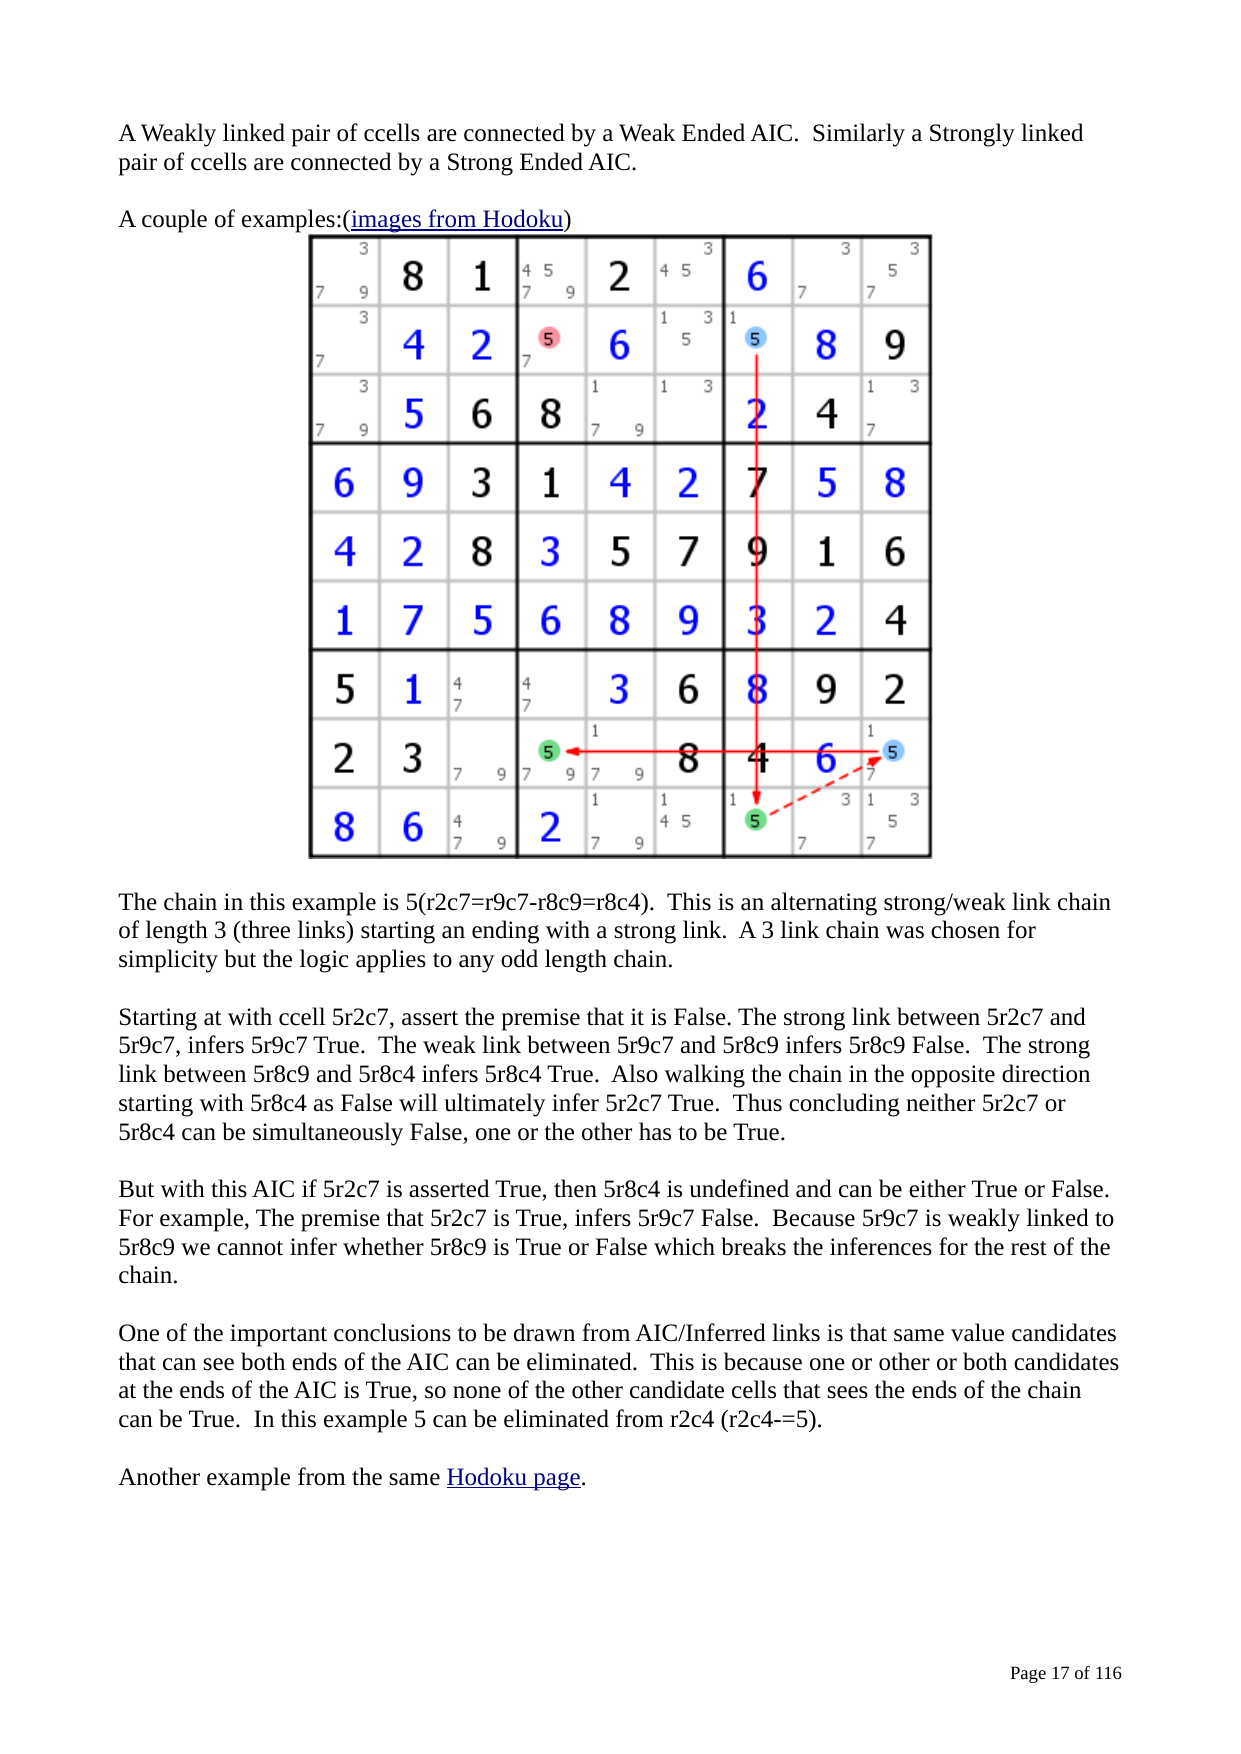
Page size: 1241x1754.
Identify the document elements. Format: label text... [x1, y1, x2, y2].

text Another example from the same Hodoku page. [118, 1462, 1122, 1491]
text One of the important conclusions to be drawn from AIC/Inferred links is that same value candidates that can see both ends of the AIC can be eliminated. This is because one or other or both candidates at the ends of the AIC is True, so none of the other candidate cells that sees the ends of the chain can be True. In this example 5 can be eliminated from r2c4 (r2c4-=5). [118, 1318, 1122, 1433]
text The chain in this example is 5(r2c7=r9c7-r8c9=r8c4). This is an alternating strong/weak link chain of length 3 (three links) starting an ending with a strong link. A 3 link chain was chosen for simplicity but the logic applies to any odd length chain. [118, 887, 1122, 973]
text But with this AIC if 5r2c7 is asserted True, then 5r8c4 is undefined and can be either True or False. For example, The premise that 5r2c7 is True, infers 5r9c7 False. Because 5r9c7 is weakly linked to 5r8c9 we cannot infer whether 5r8c9 is True or False which breaks the inferences for the rest of the chain. [118, 1174, 1122, 1289]
text Starting at with ccell 5r2c7, assert the premise that it is False. The strong link between 5r2c7 and 5r9c7, infers 5r9c7 True. The weak link between 5r9c7 and 5r8c9 infers 5r8c9 False. The strong link between 5r8c9 and 5r8c4 infers 5r8c4 True. Also walking the chain in the opposite direction starting with 5r8c4 as False will ultimately infer 5r2c7 True. Thus concluding neither 5r2c7 or 5r8c4 can be simultaneously False, one or the other has to be True. [118, 1002, 1122, 1146]
text A Weakly linked pair of ccells are connected by a Weak Ended AIC. Similarly a Strongly linked pair of ccells are connected by a Strong Ended AIC. [118, 118, 1122, 176]
text A couple of examples:(images from Hodoku) [118, 204, 1122, 233]
picture [307, 233, 933, 859]
